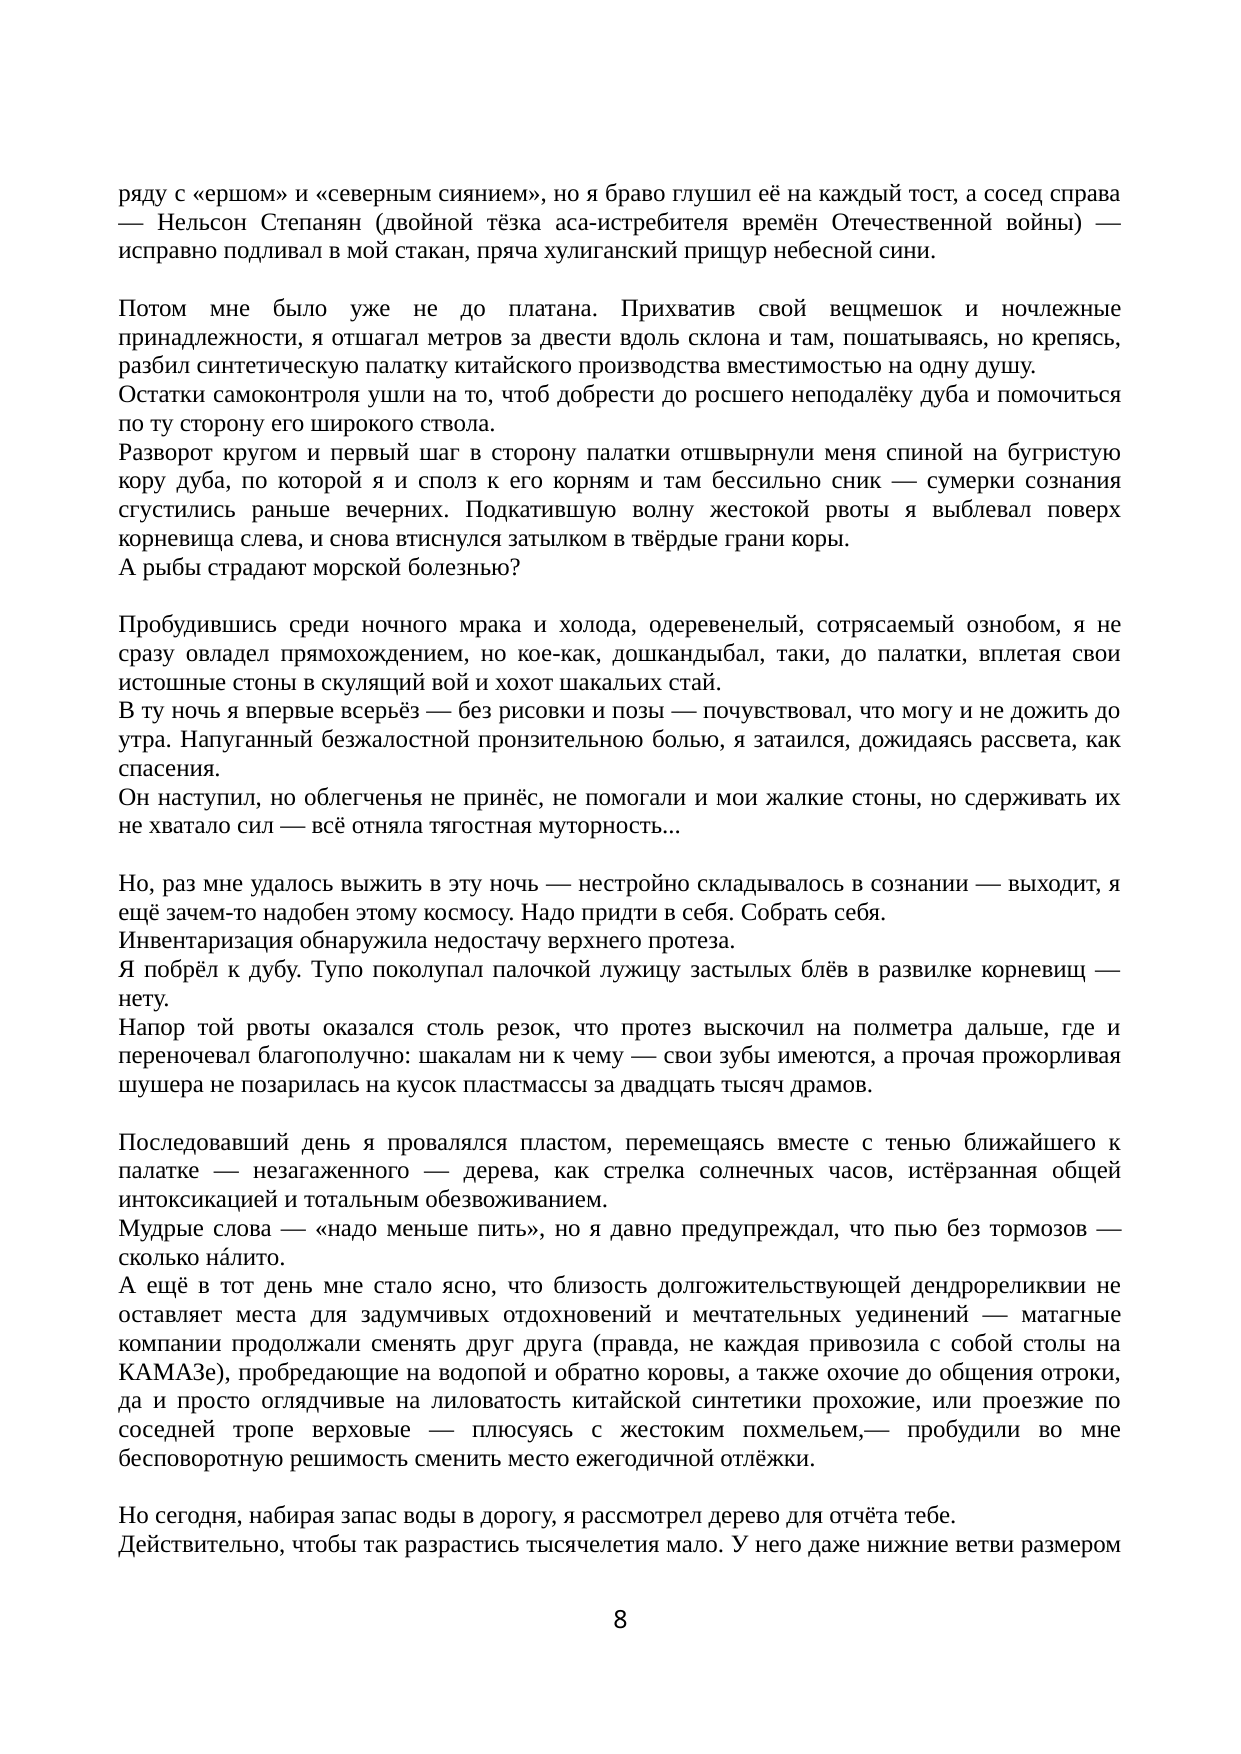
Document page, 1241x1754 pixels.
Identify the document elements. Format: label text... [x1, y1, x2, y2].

text Он наступил, но облегченья не принёс, не помогали и мои жалкие стоны, но сдерживать их не хватало сил — всё отняла тягостная муторность... [118, 782, 1122, 839]
text Напор той рвоты оказался столь резок, что протез выскочил на полметра дальше, где и переночевал благополучно: шакалам ни к чему — свои зубы имеются, а прочая прожорливая шушера не позарилась на кусок пластмассы за двадцать тысяч драмов. [118, 1012, 1122, 1098]
text Пробудившись среди ночного мрака и холода, одеревенелый, сотрясаемый ознобом, я не сразу овладел прямохождением, но кое-как, дошкандыбал, таки, до палатки, вплетая свои истошные стоны в скулящий вой и хохот шакальих стай. [118, 609, 1122, 696]
text Остатки самоконтроля ушли на то, чтоб добрести до росшего неподалёку дуба и помочиться по ту сторону его широкого ствола. [118, 379, 1122, 437]
text Мудрые слова — «надо меньше пить», но я давно предупреждал, что пью без тормозов — сколько нáлито. [118, 1213, 1122, 1271]
text Но сегодня, набирая запас воды в дорогу, я рассмотрел дерево для отчёта тебе. [118, 1501, 1122, 1529]
text Но, раз мне удалось выжить в эту ночь — нестройно складывалось в сознании — выходит, я ещё зачем-то надобен этому космосу. Надо придти в себя. Собрать себя. [118, 868, 1122, 926]
text Инвентаризация обнаружила недостачу верхнего протеза. [118, 926, 1122, 954]
text Действительно, чтобы так разрастись тысячелетия мало. У него даже нижние ветви размером [118, 1529, 1122, 1558]
text В ту ночь я впервые всерьёз — без рисовки и позы — почувствовал, что могу и не дожить до утра. Напуганный безжалостной пронзительною болью, я затаился, дожидаясь рассвета, как спасения. [118, 696, 1122, 782]
text Разворот кругом и первый шаг в сторону палатки отшвырнули меня спиной на бугристую кору дуба, по которой я и сполз к его корням и там бессильно сник — сумерки сознания сгустились раньше вечерних. Подкатившую волну жестокой рвоты я выблевал поверх корневища слева, и снова втиснулся затылком в твёрдые грани коры. [118, 437, 1122, 552]
text А ещё в тот день мне стало ясно, что близость долгожительствующей дендрореликвии не оставляет места для задумчивых отдохновений и мечтательных уединений — матагные компании продолжали сменять друг друга (правда, не каждая привозила с собой столы на КАМАЗе), пробредающие на водопой и обратно коровы, а также охочие до общения отроки, да и просто оглядчивые на лиловатость китайской синтетики прохожие, или проезжие по соседней тропе верховые — плюсуясь с жестоким похмельем,— пробудили во мне бесповоротную решимость сменить место ежегодичной отлёжки. [118, 1271, 1122, 1472]
text ряду с «ершом» и «северным сиянием», но я браво глушил её на каждый тост, а сосед справа — Нельсон Степанян (двойной тёзка аса-истребителя времён Отечественной войны) — исправно подливал в мой стакан, пряча хулиганский прищур небесной сини. [118, 178, 1122, 264]
text Потом мне было уже не до платана. Прихватив свой вещмешок и ночлежные принадлежности, я отшагал метров за двести вдоль склона и там, пошатываясь, но крепясь, разбил синтетическую палатку китайского производства вместимостью на одну душу. [118, 293, 1122, 379]
text Последовавший день я провалялся пластом, перемещаясь вместе с тенью ближайшего к палатке — незагаженного — дерева, как стрелка солнечных часов, истёрзанная общей интоксикацией и тотальным обезвоживанием. [118, 1127, 1122, 1213]
text Я побрёл к дубу. Тупо поколупал палочкой лужицу застылых блёв в развилке корневищ — нету. [118, 954, 1122, 1012]
text А рыбы страдают морской болезнью? [118, 552, 1122, 581]
